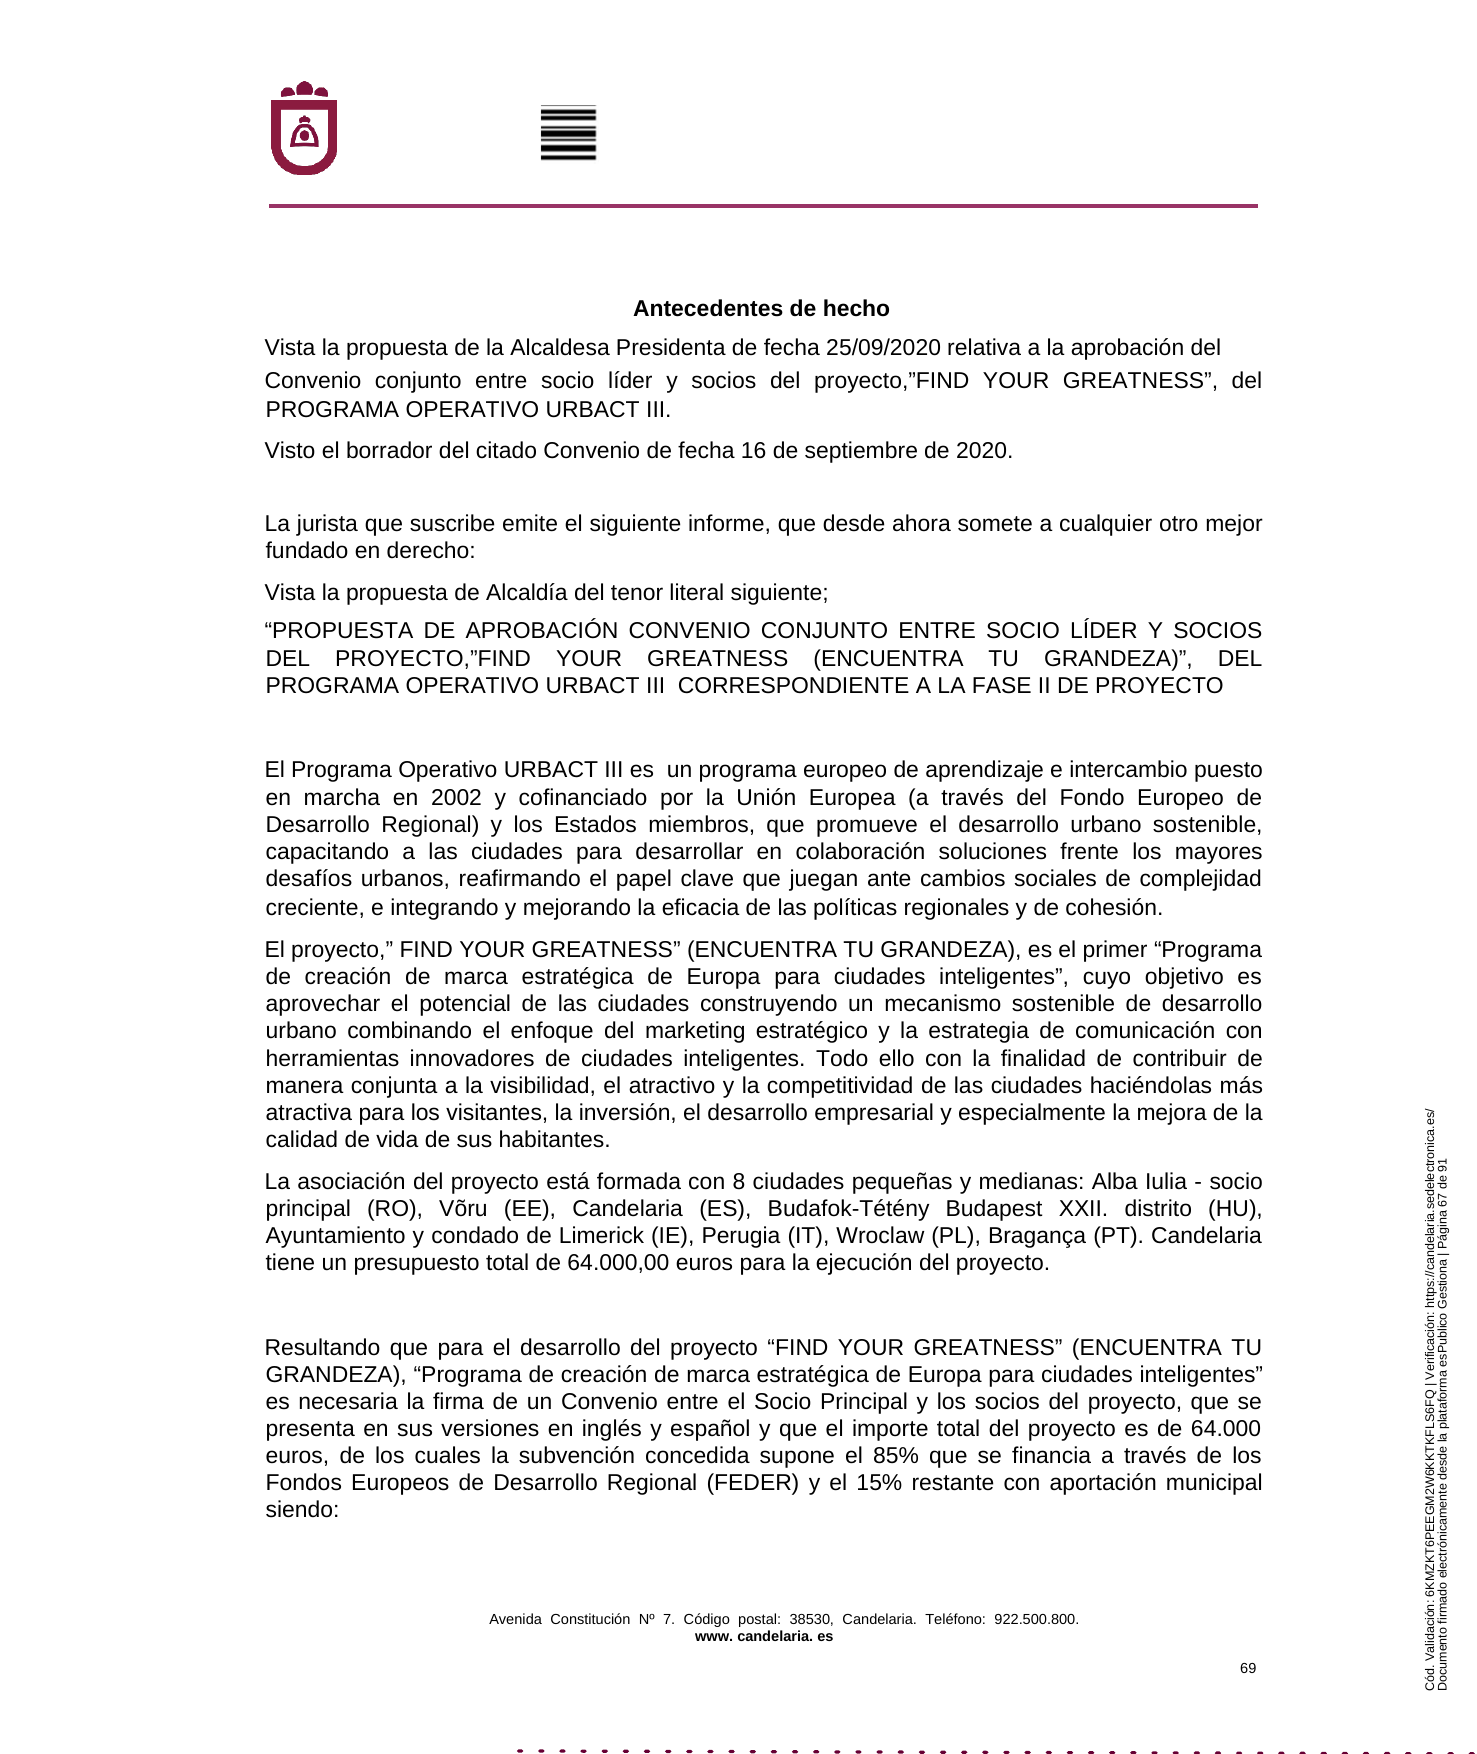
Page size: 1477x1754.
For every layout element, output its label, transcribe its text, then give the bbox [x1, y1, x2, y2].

text Convenio conjunto entre socio líder y socios del proyecto,”FIND YOUR GREATNESS”, del PROGRAMA OPERATIVO URBACT III. [264, 367, 1263, 423]
text Vista la propuesta de Alcaldía del tenor literal siguiente; [264, 579, 1263, 605]
text El proyecto,” FIND YOUR GREATNESS” (ENCUENTRA TU GRANDEZA), es el primer “Programa de creación de marca estratégica de Europa para ciudades inteligentes”, cuyo objetivo es aprovechar el potencial de las ciudades construyendo un mecanismo sostenible de desarrollo urbano combinando el enfoque del marketing estratégico y la estrategia de comunicación con herramientas innovadores de ciudades inteligentes. Todo ello con la finalidad de contribuir de manera conjunta a la visibilidad, el atractivo y la competitividad de las ciudades haciéndolas más atractiva para los visitantes, la inversión, el desarrollo empresarial y especialmente la mejora de la calidad de vida de sus habitantes. [264, 936, 1263, 1152]
text La asociación del proyecto está formada con 8 ciudades pequeñas y medianas: Alba Iulia - socio principal (RO), Võru (EE), Candelaria (ES), Budafok-Tétény Budapest XXII. distrito (HU), Ayuntamiento y condado de Limerick (IE), Perugia (IT), Wroclaw (PL), Bragança (PT). Candelaria tiene un presupuesto total de 64.000,00 euros para la ejecución del proyecto. [264, 1168, 1263, 1276]
text La jurista que suscribe emite el siguiente informe, que desde ahora somete a cualquier otro mejor fundado en derecho: [264, 509, 1263, 563]
text Vista la propuesta de la Alcaldesa Presidenta de fecha 25/09/2020 relativa a la aprobación del [264, 333, 1263, 360]
text Visto el borrador del citado Convenio de fecha 16 de septiembre de 2020. [264, 437, 1263, 464]
subtitle Antecedentes de hecho [266, 295, 1263, 321]
text Resultando que para el desarrollo del proyecto “FIND YOUR GREATNESS” (ENCUENTRA TU GRANDEZA), “Programa de creación de marca estratégica de Europa para ciudades inteligentes” es necesaria la firma de un Convenio entre el Socio Principal y los socios del proyecto, que se presenta en sus versiones en inglés y español y que el importe total del proyecto es de 64.000 euros, de los cuales la subvención concedida supone el 85% que se financia a través de los Fondos Europeos de Desarrollo Regional (FEDER) y el 15% restante con aportación municipal siendo: [264, 1334, 1263, 1522]
text “PROPUESTA DE APROBACIÓN CONVENIO CONJUNTO ENTRE SOCIO LÍDER Y SOCIOS DEL PROYECTO,”FIND YOUR GREATNESS (ENCUENTRA TU GRANDEZA)”, DEL PROGRAMA OPERATIVO URBACT III CORRESPONDIENTE A LA FASE II DE PROYECTO [264, 617, 1263, 698]
text El Programa Operativo URBACT III es un programa europeo de aprendizaje e intercambio puesto en marcha en 2002 y cofinanciado por la Unión Europea (a través del Fondo Europeo de Desarrollo Regional) y los Estados miembros, que promueve el desarrollo urbano sostenible, capacitando a las ciudades para desarrollar en colaboración soluciones frente los mayores desafíos urbanos, reafirmando el papel clave que juegan ante cambios sociales de complejidad creciente, e integrando y mejorando la eficacia de las políticas regionales y de cohesión. [264, 756, 1263, 921]
